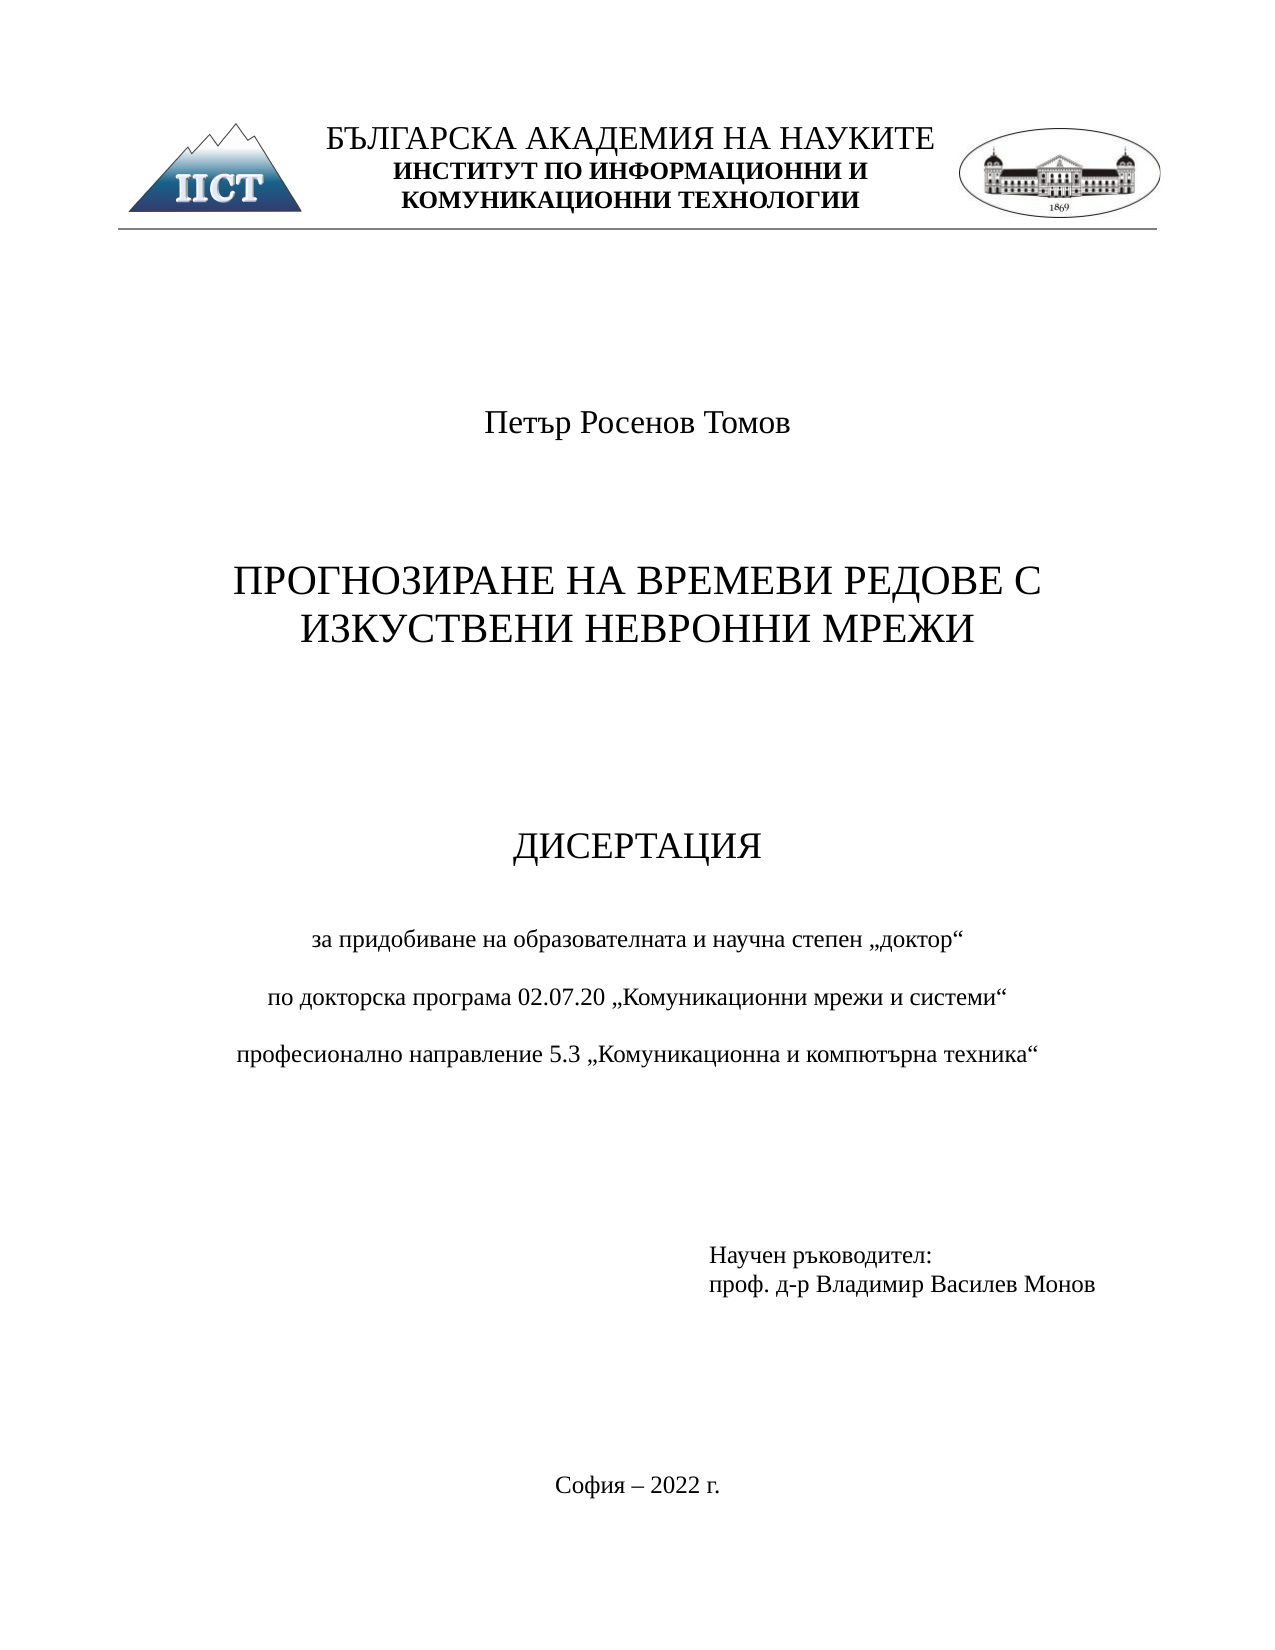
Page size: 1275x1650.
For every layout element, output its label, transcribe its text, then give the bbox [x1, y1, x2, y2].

text Научен ръководител: [118, 1241, 1157, 1269]
text София – 2022 г. [118, 1471, 1157, 1499]
text КОМУНИКАЦИОННИ ТЕХНОЛОГИИ [118, 185, 959, 214]
text ПРОГНОЗИРАНЕ НА ВРЕМЕВИ РЕДОВЕ С ИЗКУСТВЕНИ НЕВРОННИ МРЕЖИ [118, 555, 1157, 651]
text БЪЛГАРСКА АКАДЕМИЯ НА НАУКИТЕ [118, 118, 1157, 156]
picture [128, 123, 302, 212]
text Петър Росенов Томов [118, 402, 1157, 440]
picture [959, 128, 1161, 218]
text ИНСТИТУТ ПО ИНФОРМАЦИОННИ И [302, 156, 959, 185]
text ДИСЕРТАЦИЯ [118, 824, 1157, 867]
text проф. д-р Владимир Василев Монов [118, 1269, 1157, 1298]
text по докторска програма 02.07.20 „Комуникационни мрежи и системи“ [118, 982, 1157, 1011]
text професионално направление 5.3 „Комуникационна и компютърна техника“ [118, 1039, 1157, 1068]
text за придобиване на образователната и научна степен „доктор“ [118, 924, 1157, 953]
